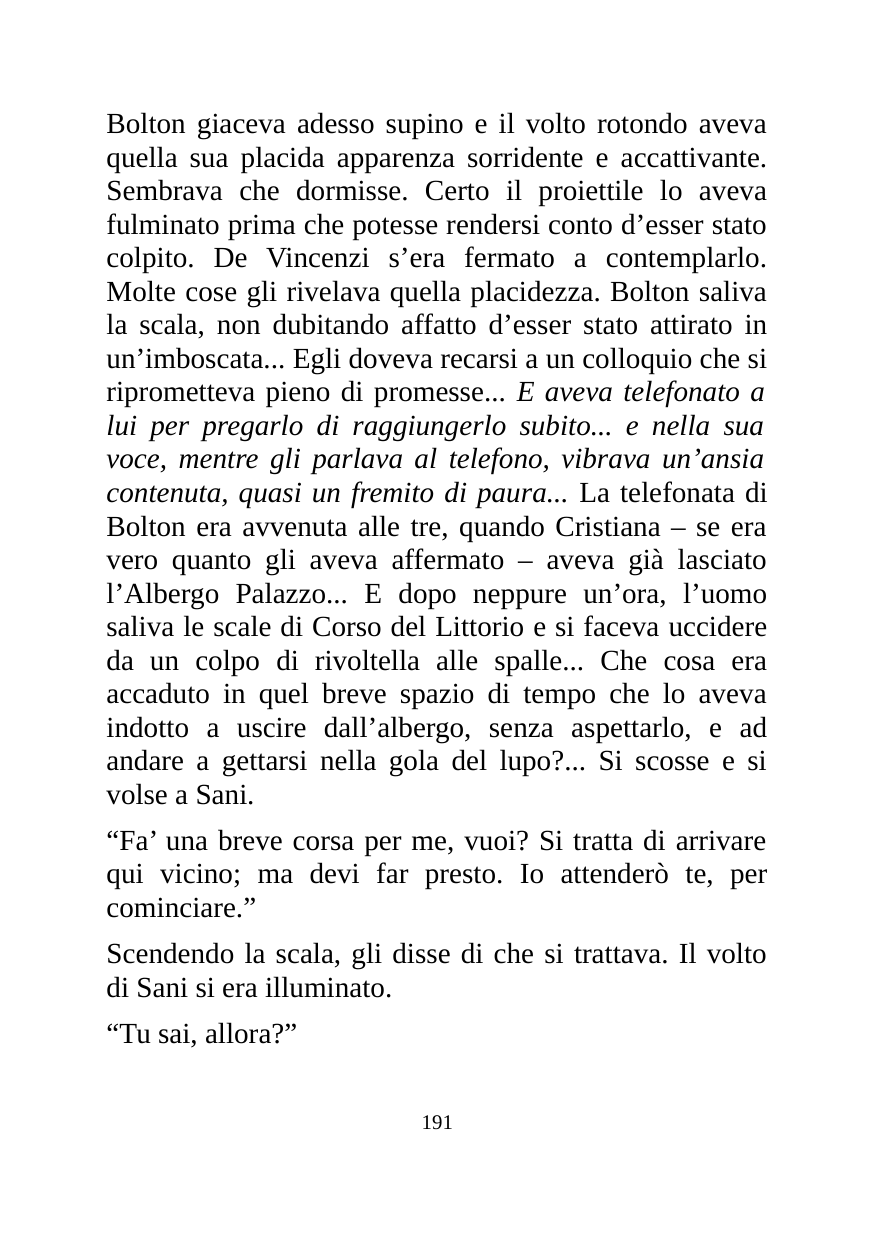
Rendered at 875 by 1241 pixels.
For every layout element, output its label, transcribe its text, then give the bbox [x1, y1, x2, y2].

text “Fa’ una breve corsa per me, vuoi? Si tratta di arrivare qui vicino; ma devi far presto. Io attenderò te, per cominciare.” [106, 823, 768, 924]
text Scendendo la scala, gli disse di che si trattava. Il volto di Sani si era illuminato. [106, 936, 768, 1003]
text Bolton giaceva adesso supino e il volto rotondo aveva quella sua placida apparenza sorridente e accattivante. Sembrava che dormisse. Certo il proiettile lo aveva fulminato prima che potesse rendersi conto d’esser stato colpito. De Vincenzi s’era fermato a contemplarlo. Molte cose gli rivelava quella placidezza. Bolton saliva la scala, non dubitando affatto d’esser stato attirato in un’imboscata... Egli doveva recarsi a un colloquio che si riprometteva pieno di promesse... E aveva telefonato a lui per pregarlo di raggiungerlo subito... e nella sua voce, mentre gli parlava al telefono, vibrava un’ansia contenuta, quasi un fremito di paura... La telefonata di Bolton era avvenuta alle tre, quando Cristiana – se era vero quanto gli aveva affermato – aveva già lasciato l’Albergo Palazzo... E dopo neppure un’ora, l’uomo saliva le scale di Corso del Littorio e si faceva uccidere da un colpo di rivoltella alle spalle... Che cosa era accaduto in quel breve spazio di tempo che lo aveva indotto a uscire dall’albergo, senza aspettarlo, e ad andare a gettarsi nella gola del lupo?... Si scosse e si volse a Sani. [106, 106, 768, 811]
text “Tu sai, allora?” [106, 1016, 768, 1049]
